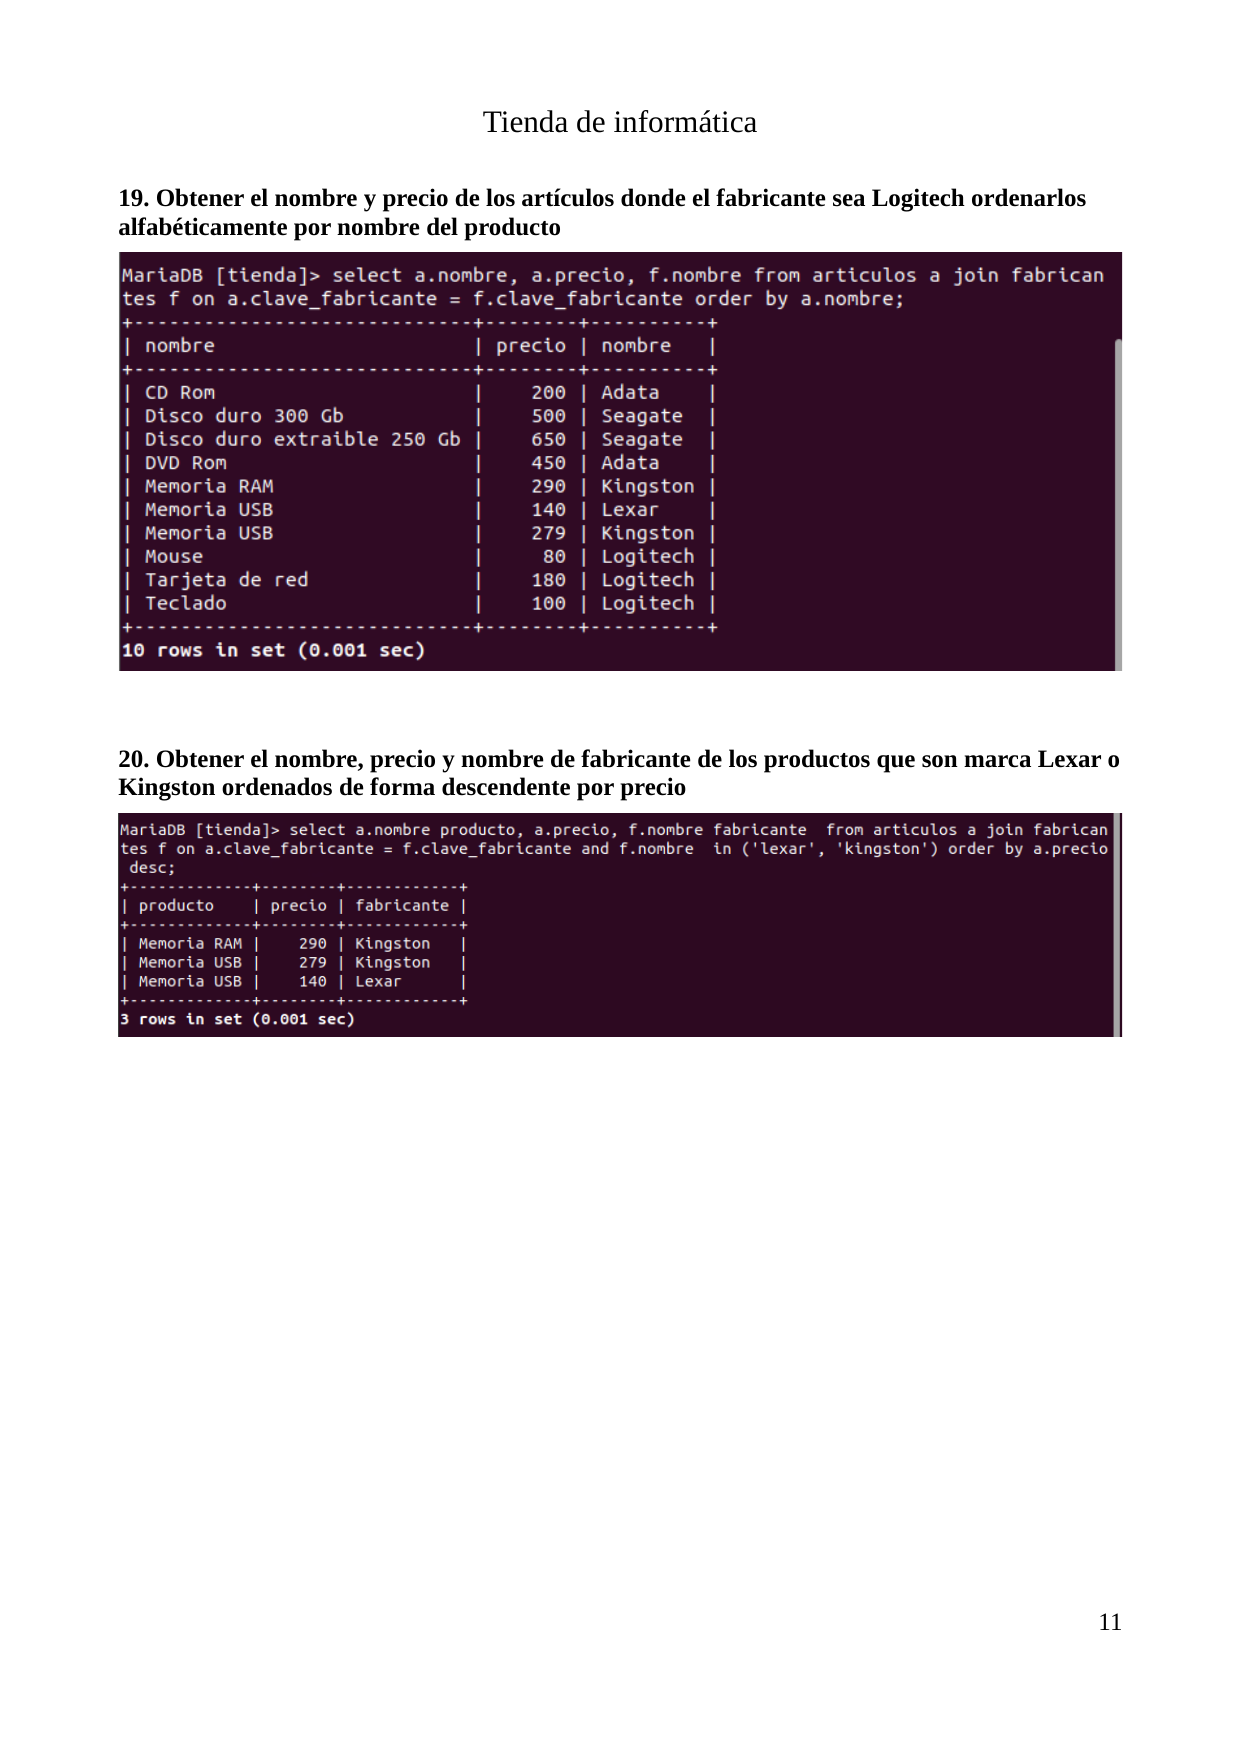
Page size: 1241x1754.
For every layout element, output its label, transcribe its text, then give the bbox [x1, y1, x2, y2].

subtitle 19. Obtener el nombre y precio de los artículos donde el fabricante sea Logitech ordenarlos alfabéticamente por nombre del producto [118, 183, 1122, 240]
subtitle 20. Obtener el nombre, precio y nombre de fabricante de los productos que son marca Lexar o Kingston ordenados de forma descendente por precio [118, 744, 1122, 801]
picture [118, 252, 1123, 671]
picture [118, 813, 1123, 1037]
